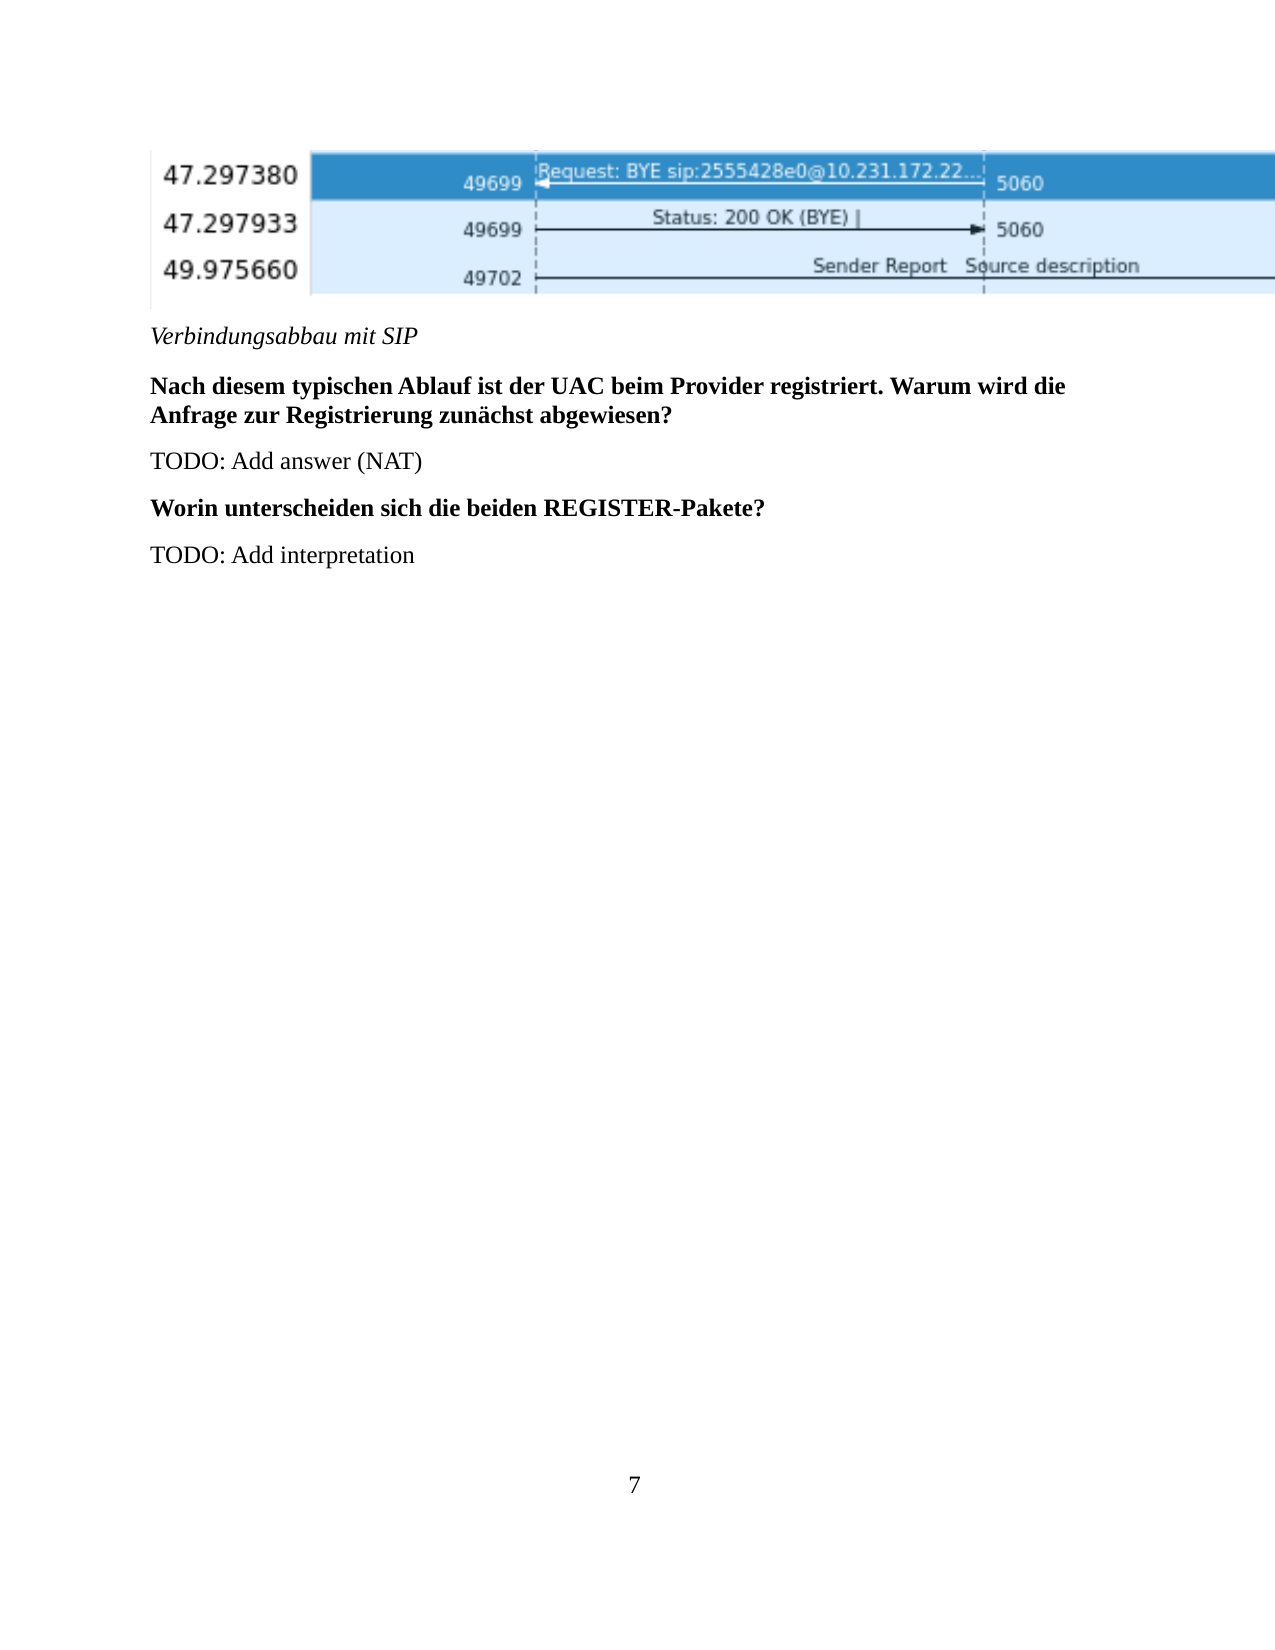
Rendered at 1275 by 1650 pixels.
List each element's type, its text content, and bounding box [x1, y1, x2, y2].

text Verbindungsabbau mit SIP [150, 321, 1125, 349]
text TODO: Add interpretation [150, 540, 1125, 568]
picture [150, 150, 1275, 309]
text Nach diesem typischen Ablauf ist der UAC beim Provider registriert. Warum wird die Anfrage zur Registrierung zunächst abgewiesen? [150, 371, 1125, 428]
text TODO: Add answer (NAT) [150, 446, 1125, 475]
text Worin unterscheiden sich die beiden REGISTER-Pakete? [150, 493, 1125, 522]
